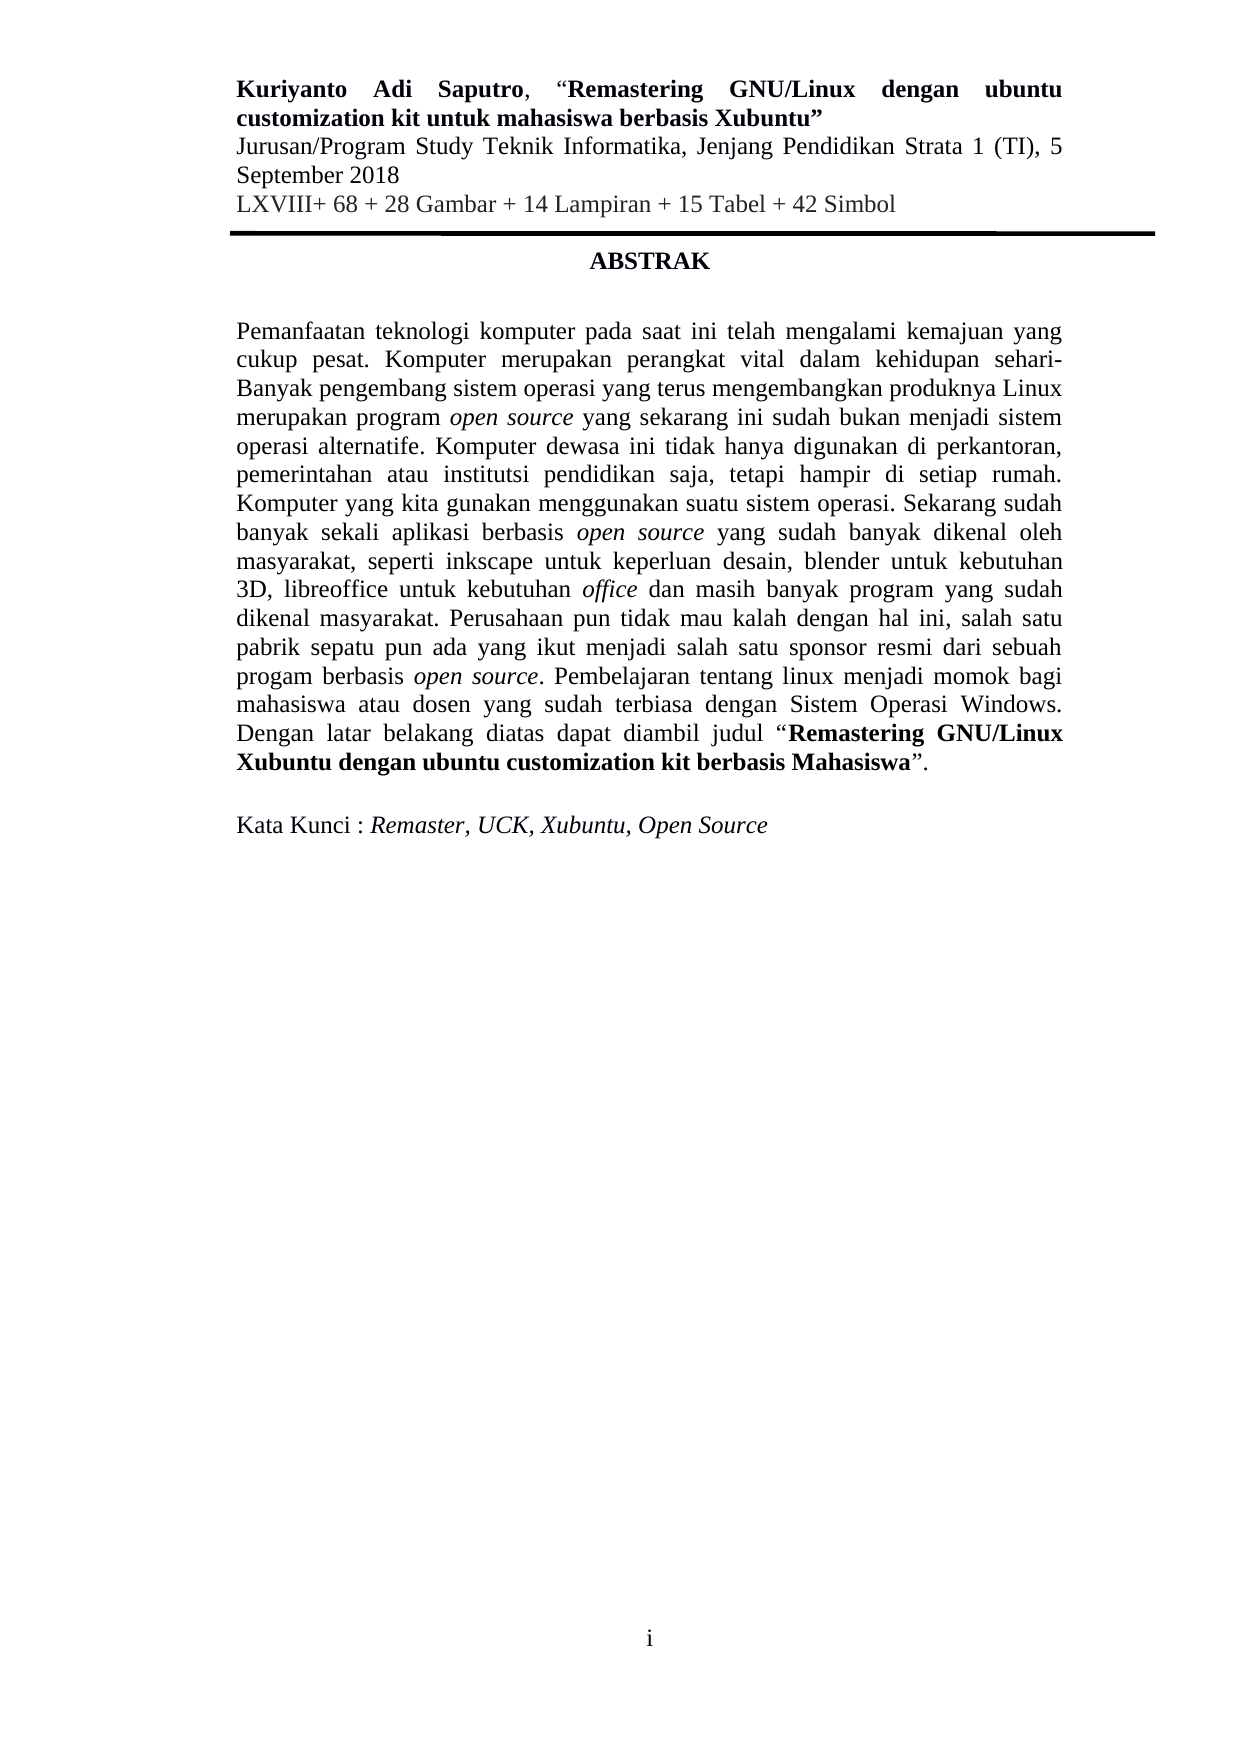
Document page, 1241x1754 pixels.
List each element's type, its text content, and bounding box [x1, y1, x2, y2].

text Pemanfaatan teknologi komputer pada saat ini telah mengalami kemajuan yang cukup pesat. Komputer merupakan perangkat vital dalam kehidupan sehari- Banyak pengembang sistem operasi yang terus mengembangkan produknya Linux merupakan program open source yang sekarang ini sudah bukan menjadi sistem operasi alternatife. Komputer dewasa ini tidak hanya digunakan di perkantoran, pemerintahan atau institutsi pendidikan saja, tetapi hampir di setiap rumah. Komputer yang kita gunakan menggunakan suatu sistem operasi. Sekarang sudah banyak sekali aplikasi berbasis open source yang sudah banyak dikenal oleh masyarakat, seperti inkscape untuk keperluan desain, blender untuk kebutuhan 3D, libreoffice untuk kebutuhan office dan masih banyak program yang sudah dikenal masyarakat. Perusahaan pun tidak mau kalah dengan hal ini, salah satu pabrik sepatu pun ada yang ikut menjadi salah satu sponsor resmi dari sebuah progam berbasis open source. Pembelajaran tentang linux menjadi momok bagi mahasiswa atau dosen yang sudah terbiasa dengan Sistem Operasi Windows. Dengan latar belakang diatas dapat diambil judul “Remastering GNU/Linux Xubuntu dengan ubuntu customization kit berbasis Mahasiswa”. [236, 316, 1063, 776]
text ABSTRAK [236, 246, 1063, 275]
text Kata Kunci : Remaster, UCK, Xubuntu, Open Source [236, 810, 1063, 839]
